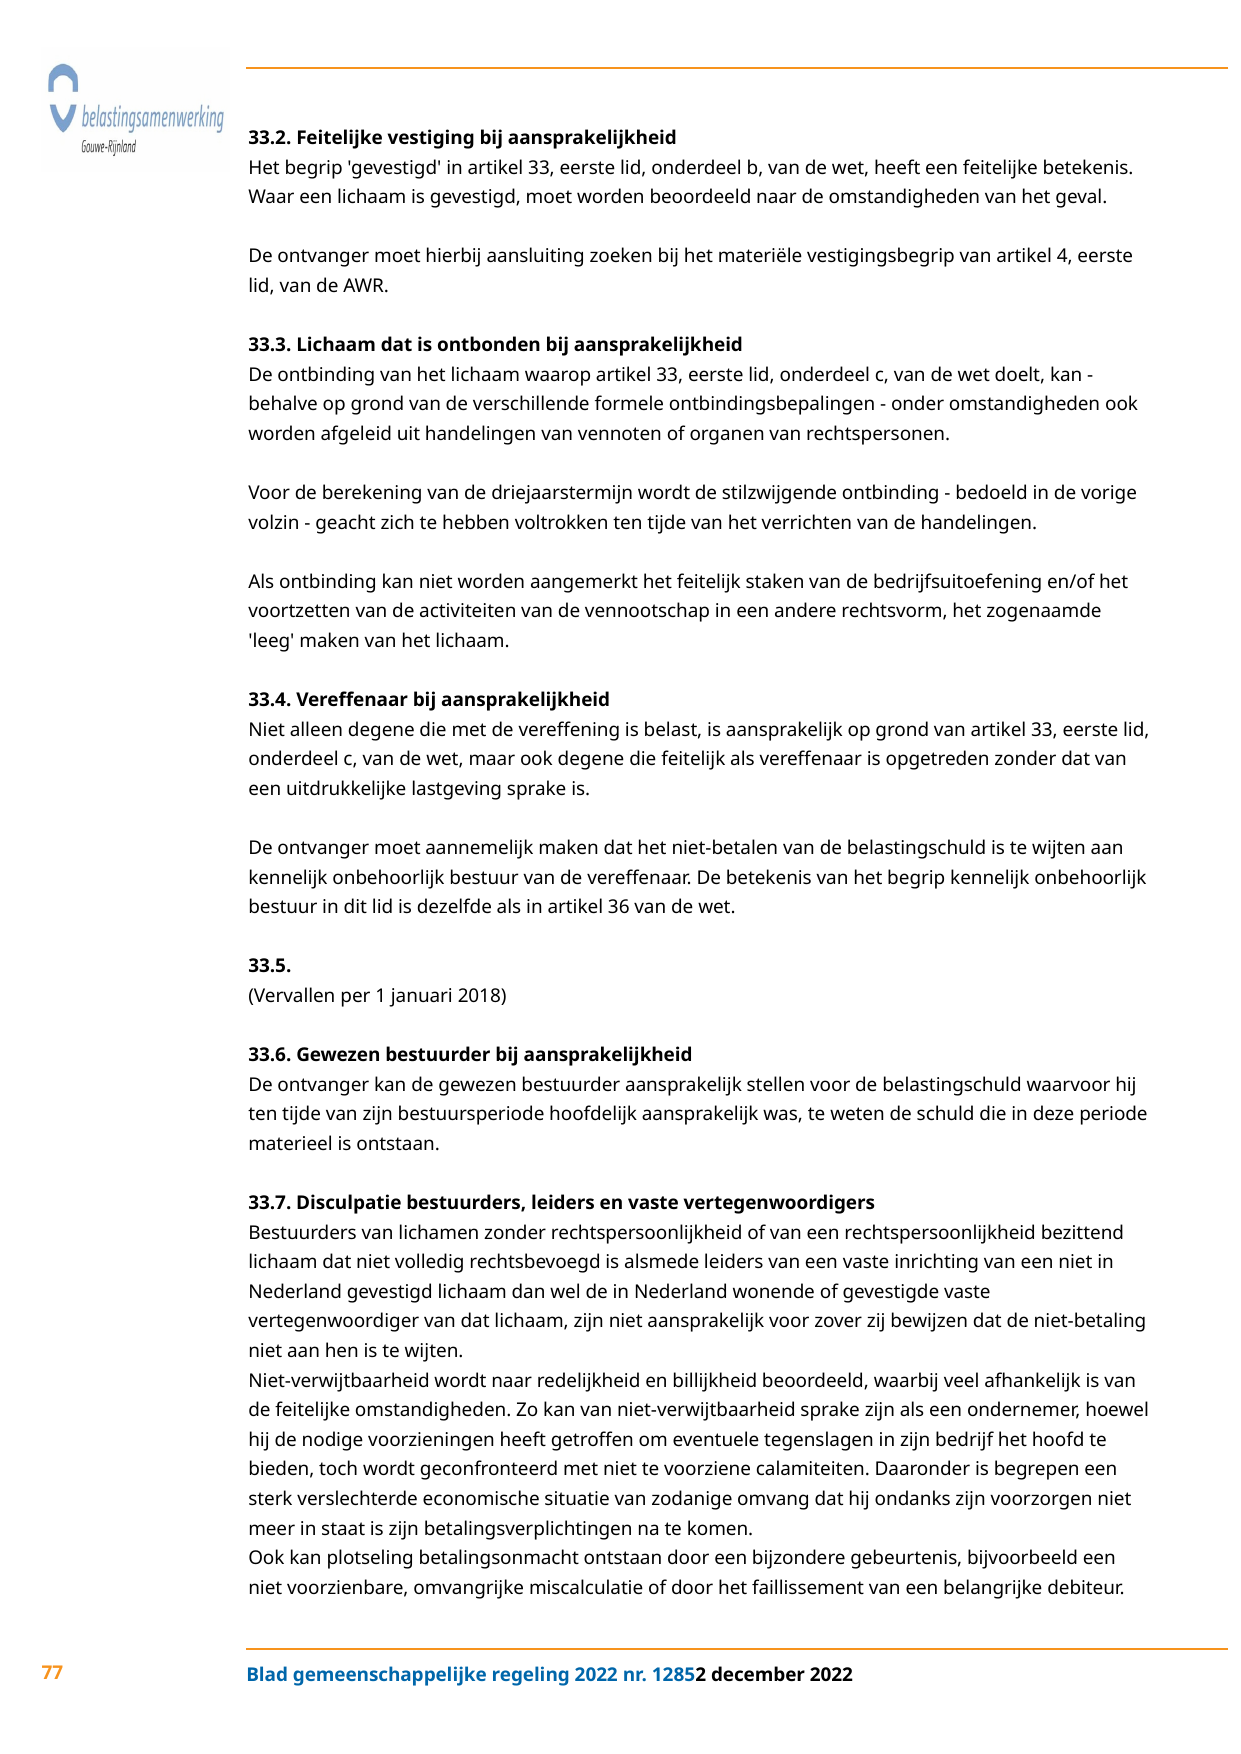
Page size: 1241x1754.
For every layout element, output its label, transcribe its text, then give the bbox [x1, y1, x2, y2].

text Het begrip 'gevestigd' in artikel 33, eerste lid, onderdeel b, van de wet, heeft een feitelijke betekenis. Waar een lichaam is gevestigd, moet worden beoordeeld naar de omstandigheden van het geval. [248, 154, 1152, 209]
text De ontbinding van het lichaam waarop artikel 33, eerste lid, onderdeel c, van de wet doelt, kan - behalve op grond van de verschillende formele ontbindingsbepalingen - onder omstandigheden ook worden afgeleid uit handelingen van vennoten of organen van rechtspersonen. [248, 361, 1152, 446]
text Bestuurders van lichamen zonder rechtspersoonlijkheid of van een rechtspersoonlijkheid bezittend lichaam dat niet volledig rechtsbevoegd is alsmede leiders van een vaste inrichting van een niet in Nederland gevestigd lichaam dan wel de in Nederland wonende of gevestigde vaste vertegenwoordiger van dat lichaam, zijn niet aansprakelijk voor zover zij bewijzen dat de niet-betaling niet aan hen is te wijten. [248, 1219, 1152, 1363]
text Niet alleen degene die met de vereffening is belast, is aansprakelijk op grond van artikel 33, eerste lid, onderdeel c, van de wet, maar ook degene die feitelijk als vereffenaar is opgetreden zonder dat van een uitdrukkelijke lastgeving sprake is. [248, 716, 1152, 801]
text 33.2. Feitelijke vestiging bij aansprakelijkheid [248, 124, 1152, 150]
text De ontvanger kan de gewezen bestuurder aansprakelijk stellen voor de belastingschuld waarvoor hij ten tijde van zijn bestuursperiode hoofdelijk aansprakelijk was, te weten de schuld die in deze periode materieel is ontstaan. [248, 1071, 1152, 1156]
text Voor de berekening van de driejaarstermijn wordt de stilzwijgende ontbinding - bedoeld in de vorige volzin - geacht zich te hebben voltrokken ten tijde van het verrichten van de handelingen. [248, 479, 1152, 535]
text 33.4. Vereffenaar bij aansprakelijkheid [248, 686, 1152, 712]
text Niet-verwijtbaarheid wordt naar redelijkheid en billijkheid beoordeeld, waarbij veel afhankelijk is van de feitelijke omstandigheden. Zo kan van niet-verwijtbaarheid sprake zijn als een ondernemer, hoewel hij de nodige voorzieningen heeft getroffen om eventuele tegenslagen in zijn bedrijf het hoofd te bieden, toch wordt geconfronteerd met niet te voorziene calamiteiten. Daaronder is begrepen een sterk verslechterde economische situatie van zodanige omvang dat hij ondanks zijn voorzorgen niet meer in staat is zijn betalingsverplichtingen na te komen. [248, 1367, 1152, 1541]
text Ook kan plotseling betalingsonmacht ontstaan door een bijzondere gebeurtenis, bijvoorbeeld een niet voorzienbare, omvangrijke miscalculatie of door het faillissement van een belangrijke debiteur. [248, 1544, 1152, 1600]
picture [41, 47, 231, 172]
text (Vervallen per 1 januari 2018) [248, 982, 1152, 1008]
text 33.7. Disculpatie bestuurders, leiders en vaste vertegenwoordigers [248, 1189, 1152, 1215]
text De ontvanger moet aannemelijk maken dat het niet-betalen van de belastingschuld is te wijten aan kennelijk onbehoorlijk bestuur van de vereffenaar. De betekenis van het begrip kennelijk onbehoorlijk bestuur in dit lid is dezelfde als in artikel 36 van de wet. [248, 834, 1152, 919]
text De ontvanger moet hierbij aansluiting zoeken bij het materiële vestigingsbegrip van artikel 4, eerste lid, van de AWR. [248, 243, 1152, 298]
text 33.5. [248, 953, 1152, 978]
text Als ontbinding kan niet worden aangemerkt het feitelijk staken van de bedrijfsuitoefening en/of het voortzetten van de activiteiten van de vennootschap in een andere rechtsvorm, het zogenaamde 'leeg' maken van het lichaam. [248, 568, 1152, 653]
text 33.3. Lichaam dat is ontbonden bij aansprakelijkheid [248, 331, 1152, 357]
text 33.6. Gewezen bestuurder bij aansprakelijkheid [248, 1041, 1152, 1067]
